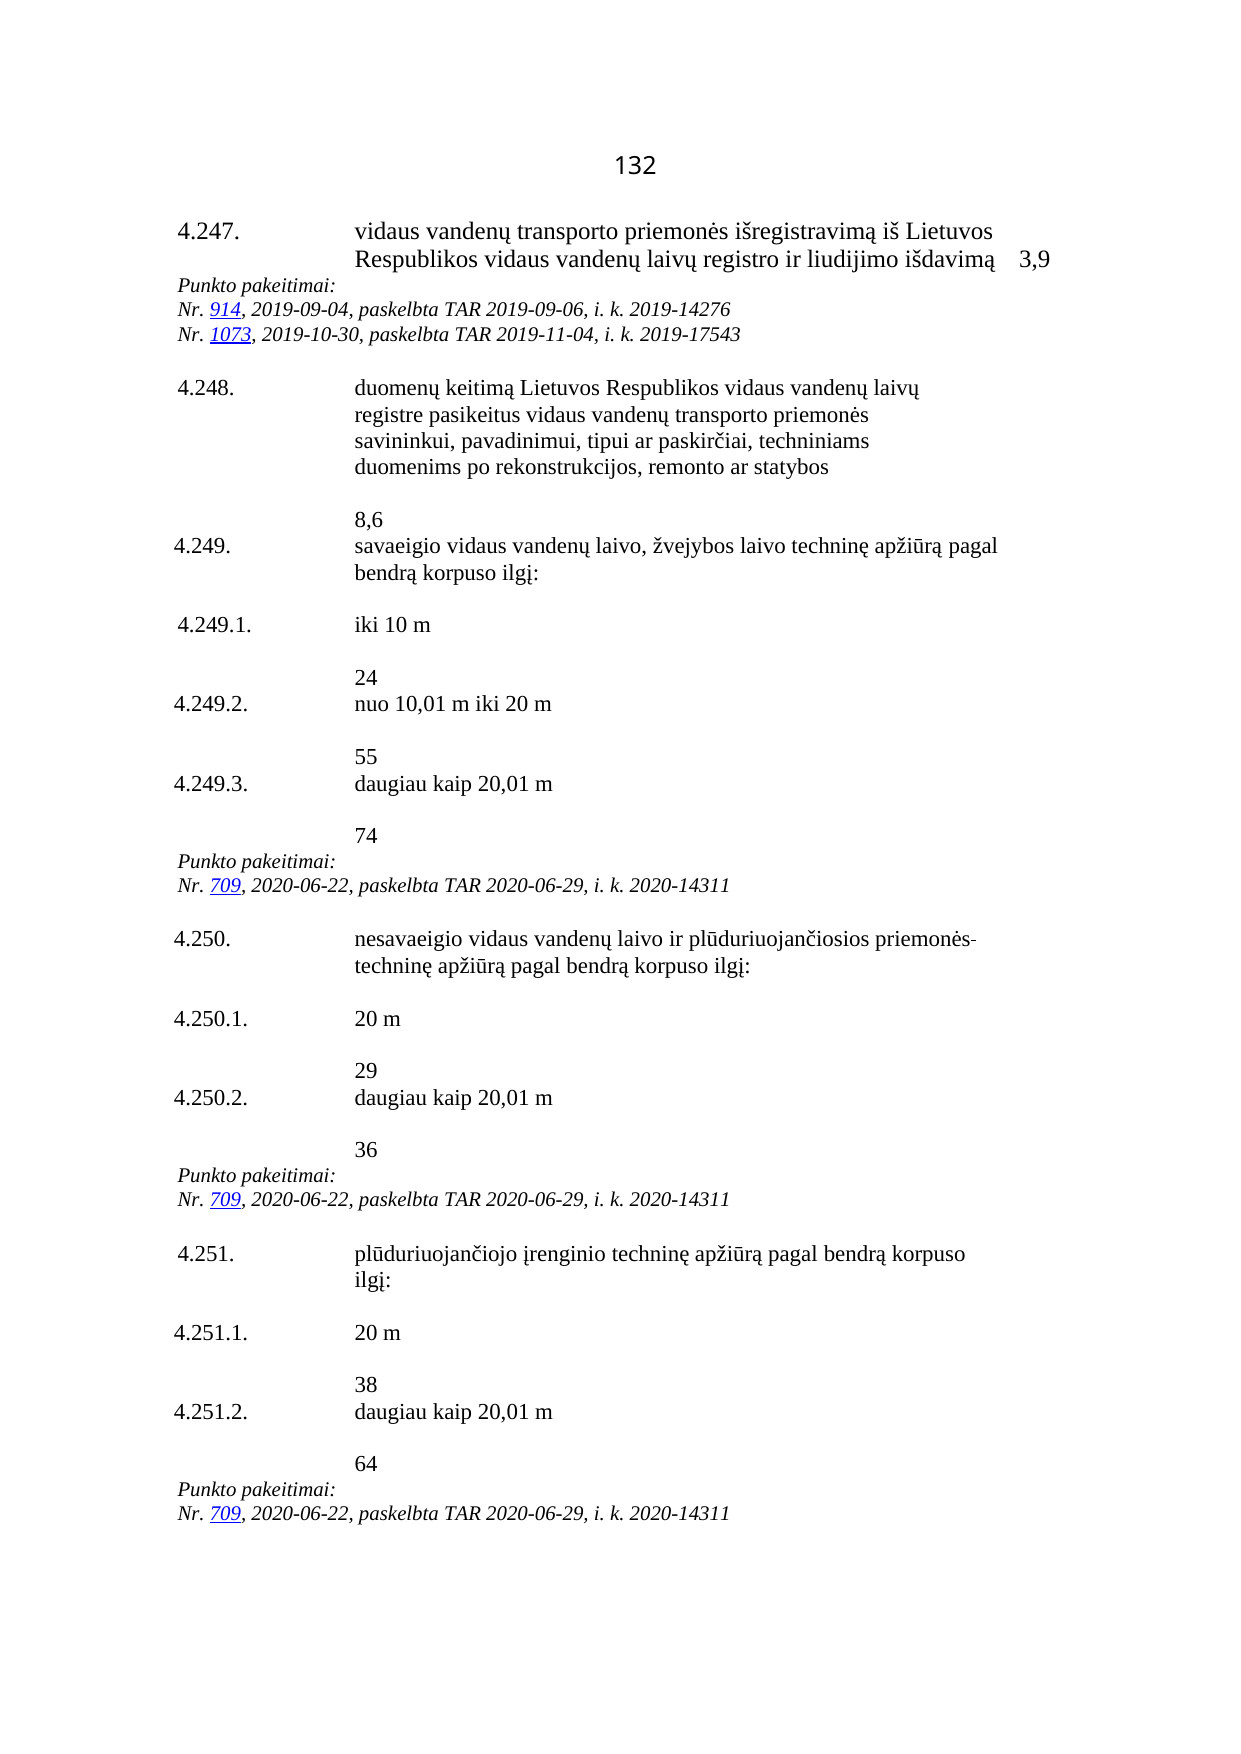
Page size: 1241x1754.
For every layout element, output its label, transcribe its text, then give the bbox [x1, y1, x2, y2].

text 4.251.2. daugiau kaip 20,01 m 64 [174, 1398, 1004, 1477]
text Nr. 709, 2020-06-22, paskelbta TAR 2020-06-29, i. k. 2020-14311 [177, 1501, 1092, 1525]
text 4.250.2. daugiau kaip 20,01 m 36 [174, 1084, 1004, 1163]
text 4.249.2. nuo 10,01 m iki 20 m 55 [174, 691, 1004, 769]
text 4.250. nesavaeigio vidaus vandenų laivo ir plūduriuojančiosios priemonės techninę apžiūrą pagal bendrą korpuso ilgį: [174, 926, 1004, 1004]
text Nr. 709, 2020-06-22, paskelbta TAR 2020-06-29, i. k. 2020-14311 [177, 873, 1092, 897]
text Punkto pakeitimai: [177, 1163, 1092, 1187]
text savininkui, pavadinimui, tipui ar paskirčiai, techniniams [354, 427, 945, 453]
text Nr. 709, 2020-06-22, paskelbta TAR 2020-06-29, i. k. 2020-14311 [177, 1187, 1092, 1211]
text 4.250.1. 20 m 29 [174, 1004, 1004, 1084]
text Punkto pakeitimai: [177, 849, 1092, 873]
text Nr. 914, 2019-09-04, paskelbta TAR 2019-09-06, i. k. 2019-14276 [177, 297, 1092, 321]
text 4.251. plūduriuojančiojo įrenginio techninę apžiūrą pagal bendrą korpuso ilgį: [177, 1239, 1004, 1319]
text 4.249.1. iki 10 m 24 [177, 611, 1004, 691]
text 4.247. vidaus vandenų transporto priemonės išregistravimą iš Lietuvos Respublikos vidaus vandenų laivų registro ir liudijimo išdavimą 3,9 [177, 216, 1092, 273]
text duomenims po rekonstrukcijos, remonto ar statybos 8,6 [354, 453, 945, 532]
text 4.249.3. daugiau kaip 20,01 m 74 [174, 769, 1004, 849]
text 4.248. duomenų keitimą Lietuvos Respublikos vidaus vandenų laivų [177, 374, 945, 401]
text 4.251.1. 20 m 38 [174, 1319, 1004, 1398]
text Punkto pakeitimai: [177, 1477, 1092, 1501]
text 4.249. savaeigio vidaus vandenų laivo, žvejybos laivo techninę apžiūrą pagal bendrą korpuso ilgį: [174, 532, 1004, 611]
text Punkto pakeitimai: [177, 273, 1092, 297]
text Nr. 1073, 2019-10-30, paskelbta TAR 2019-11-04, i. k. 2019-17543 [177, 321, 1092, 346]
text registre pasikeitus vidaus vandenų transporto priemonės [354, 401, 945, 427]
